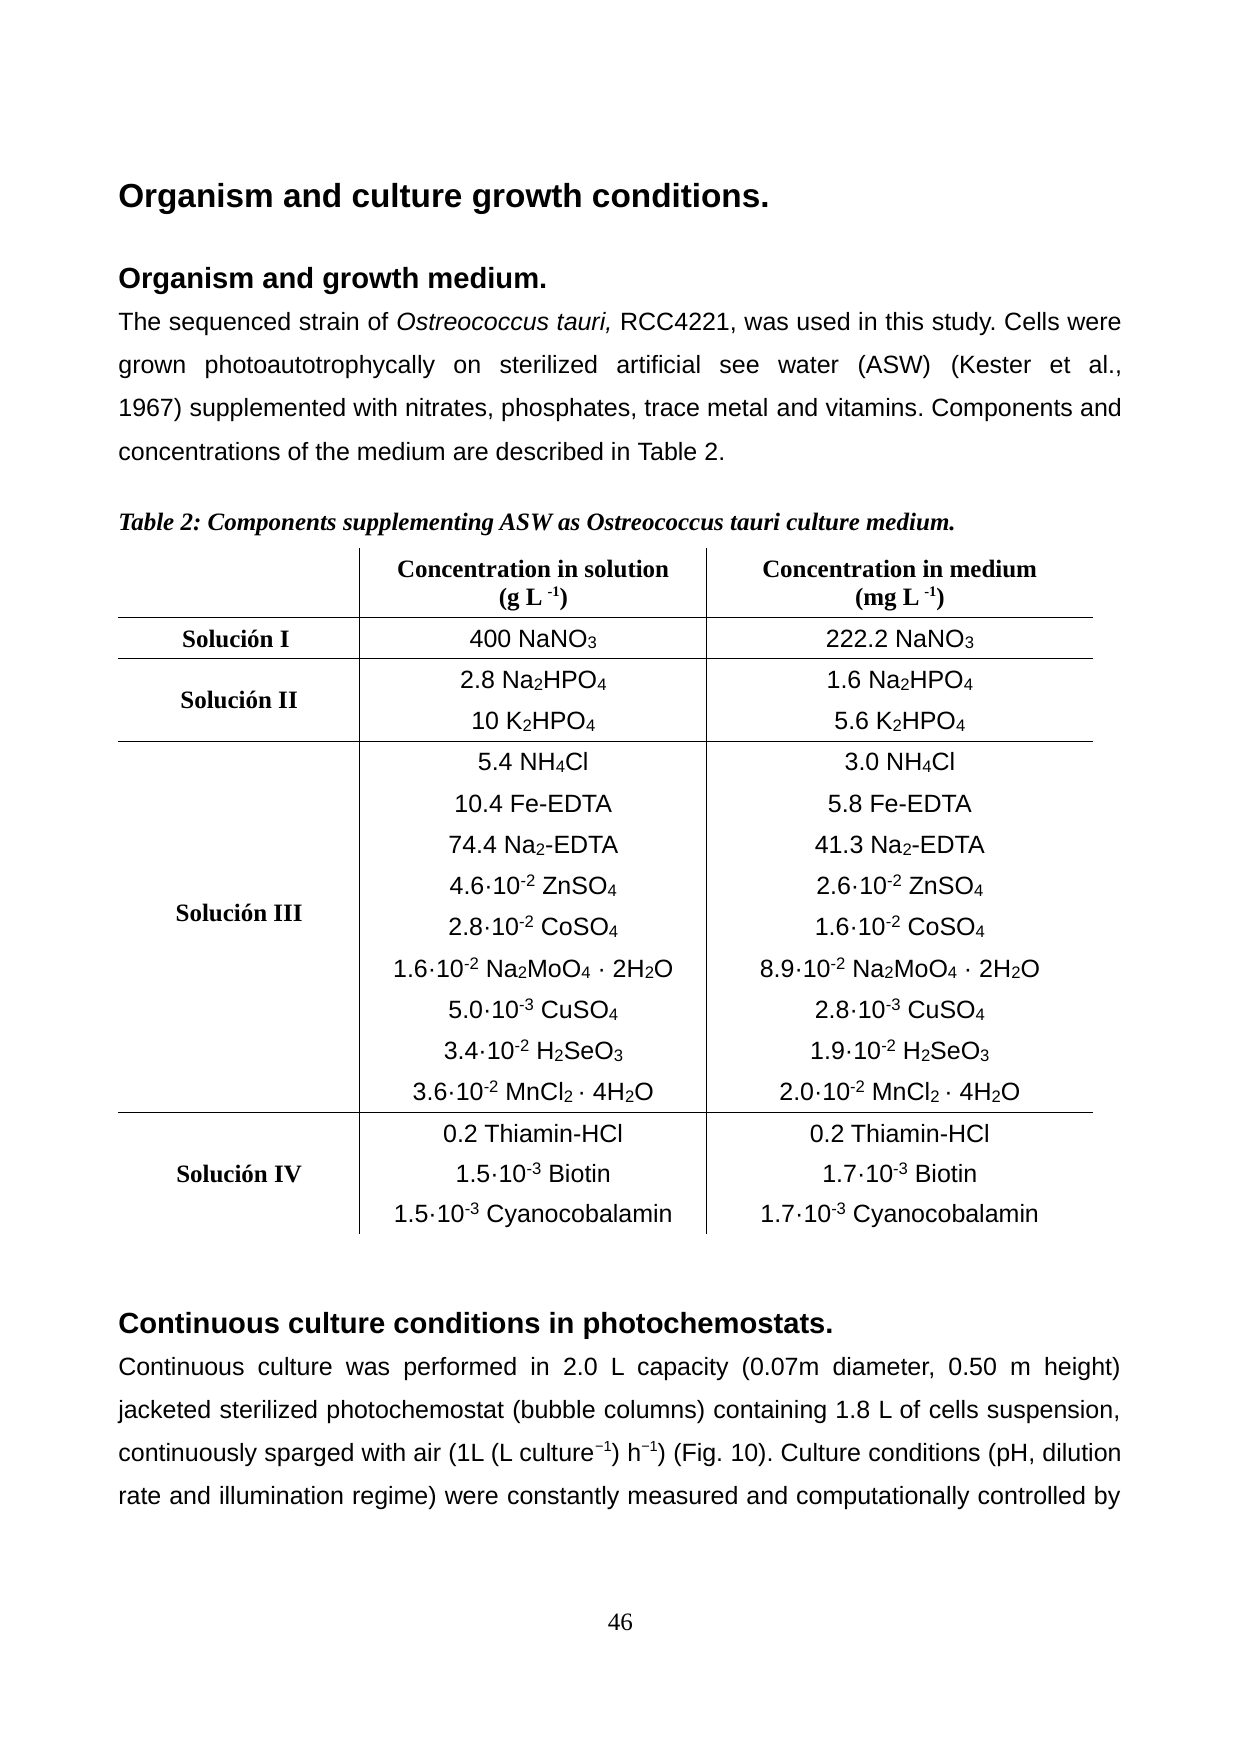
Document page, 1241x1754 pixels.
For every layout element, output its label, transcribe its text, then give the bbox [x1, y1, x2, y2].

table_cell 10.4 Fe-EDTA [360, 782, 706, 823]
table_cell 8.9·10-2 Na2MoO4 · 2H2O [707, 947, 1093, 988]
table_cell 1.9·10-2 H2SeO3 [707, 1029, 1093, 1071]
table_cell 222.2 NaNO3 [707, 618, 1093, 658]
text The sequenced strain of Ostreococcus tauri, RCC4221, was used in this study. Cells were grown photoautotrophycally on sterilized artificial see water (ASW) (Kester et al., 1967)⁠ supplemented with nitrates, phosphates, trace metal and vitamins. Components and concentrations of the medium are described in Table 2. [118, 307, 1122, 465]
table_cell 5.8 Fe-EDTA [707, 782, 1093, 823]
table_cell Solución I [118, 618, 359, 658]
table_cell 2.8 Na2HPO4 [360, 659, 706, 699]
text Continuous culture was performed in 2.0 L capacity (0.07m diameter, 0.50 m height) jacketed sterilized photochemostat (bubble columns) containing 1.8 L of cells suspension, continuously sparged with air (1L (L culture−1) h−1) (Fig. 10). Culture conditions (pH, dilution rate and illumination regime) were constantly measured and computationally controlled by [118, 1352, 1122, 1510]
table_cell 3.0 NH4Cl [707, 742, 1093, 782]
table_cell 2.8·10-3 CuSO4 [707, 988, 1093, 1029]
table_cell 3.4·10-2 H2SeO3 [360, 1029, 706, 1071]
table_cell 1.6·10-2 CoSO4 [707, 906, 1093, 947]
text Table 2: Components supplementing ASW as Ostreococcus tauri culture medium. [118, 507, 1122, 535]
table_cell 10 K2HPO4 [360, 699, 706, 741]
table_cell 4.6·10-2 ZnSO4 [360, 864, 706, 906]
table_header [118, 548, 359, 617]
table_cell 1.7·10-3 Cyanocobalamin [707, 1193, 1093, 1233]
table_cell 74.4 Na2-EDTA [360, 823, 706, 864]
table_cell 0.2 Thiamin-HCl [707, 1113, 1093, 1153]
table_cell 1.7·10-3 Biotin [707, 1153, 1093, 1193]
table_cell 2.0·10-2 MnCl2 · 4H2O [707, 1071, 1093, 1112]
table_cell 2.8·10-2 CoSO4 [360, 906, 706, 947]
table_cell 41.3 Na2-EDTA [707, 823, 1093, 864]
table_cell 2.6·10-2 ZnSO4 [707, 864, 1093, 906]
table_cell Solución II [118, 659, 359, 741]
table_cell 1.5·10-3 Cyanocobalamin [360, 1193, 706, 1233]
table_cell 5.4 NH4Cl [360, 742, 706, 782]
table_cell 3.6·10-2 MnCl2 · 4H2O [360, 1071, 706, 1112]
table_cell 1.6·10-2 Na2MoO4 · 2H2O [360, 947, 706, 988]
table_cell Solución III [118, 742, 359, 1112]
table_cell 5.6 K2HPO4 [707, 699, 1093, 741]
table_header Concentration in solution (g L -1) [360, 548, 706, 617]
table_cell 5.0·10-3 CuSO4 [360, 988, 706, 1029]
table_cell 1.5·10-3 Biotin [360, 1153, 706, 1193]
table_cell 400 NaNO3 [360, 618, 706, 658]
table_header Concentration in medium (mg L -1) [707, 548, 1093, 617]
subtitle Continuous culture conditions in photochemostats. [118, 1306, 1122, 1339]
subtitle Organism and growth medium. [118, 261, 1122, 294]
table_cell 1.6 Na2HPO4 [707, 659, 1093, 699]
subtitle Organism and culture growth conditions. [118, 176, 1122, 215]
table_cell 0.2 Thiamin-HCl [360, 1113, 706, 1153]
table_cell Solución IV [118, 1113, 359, 1233]
